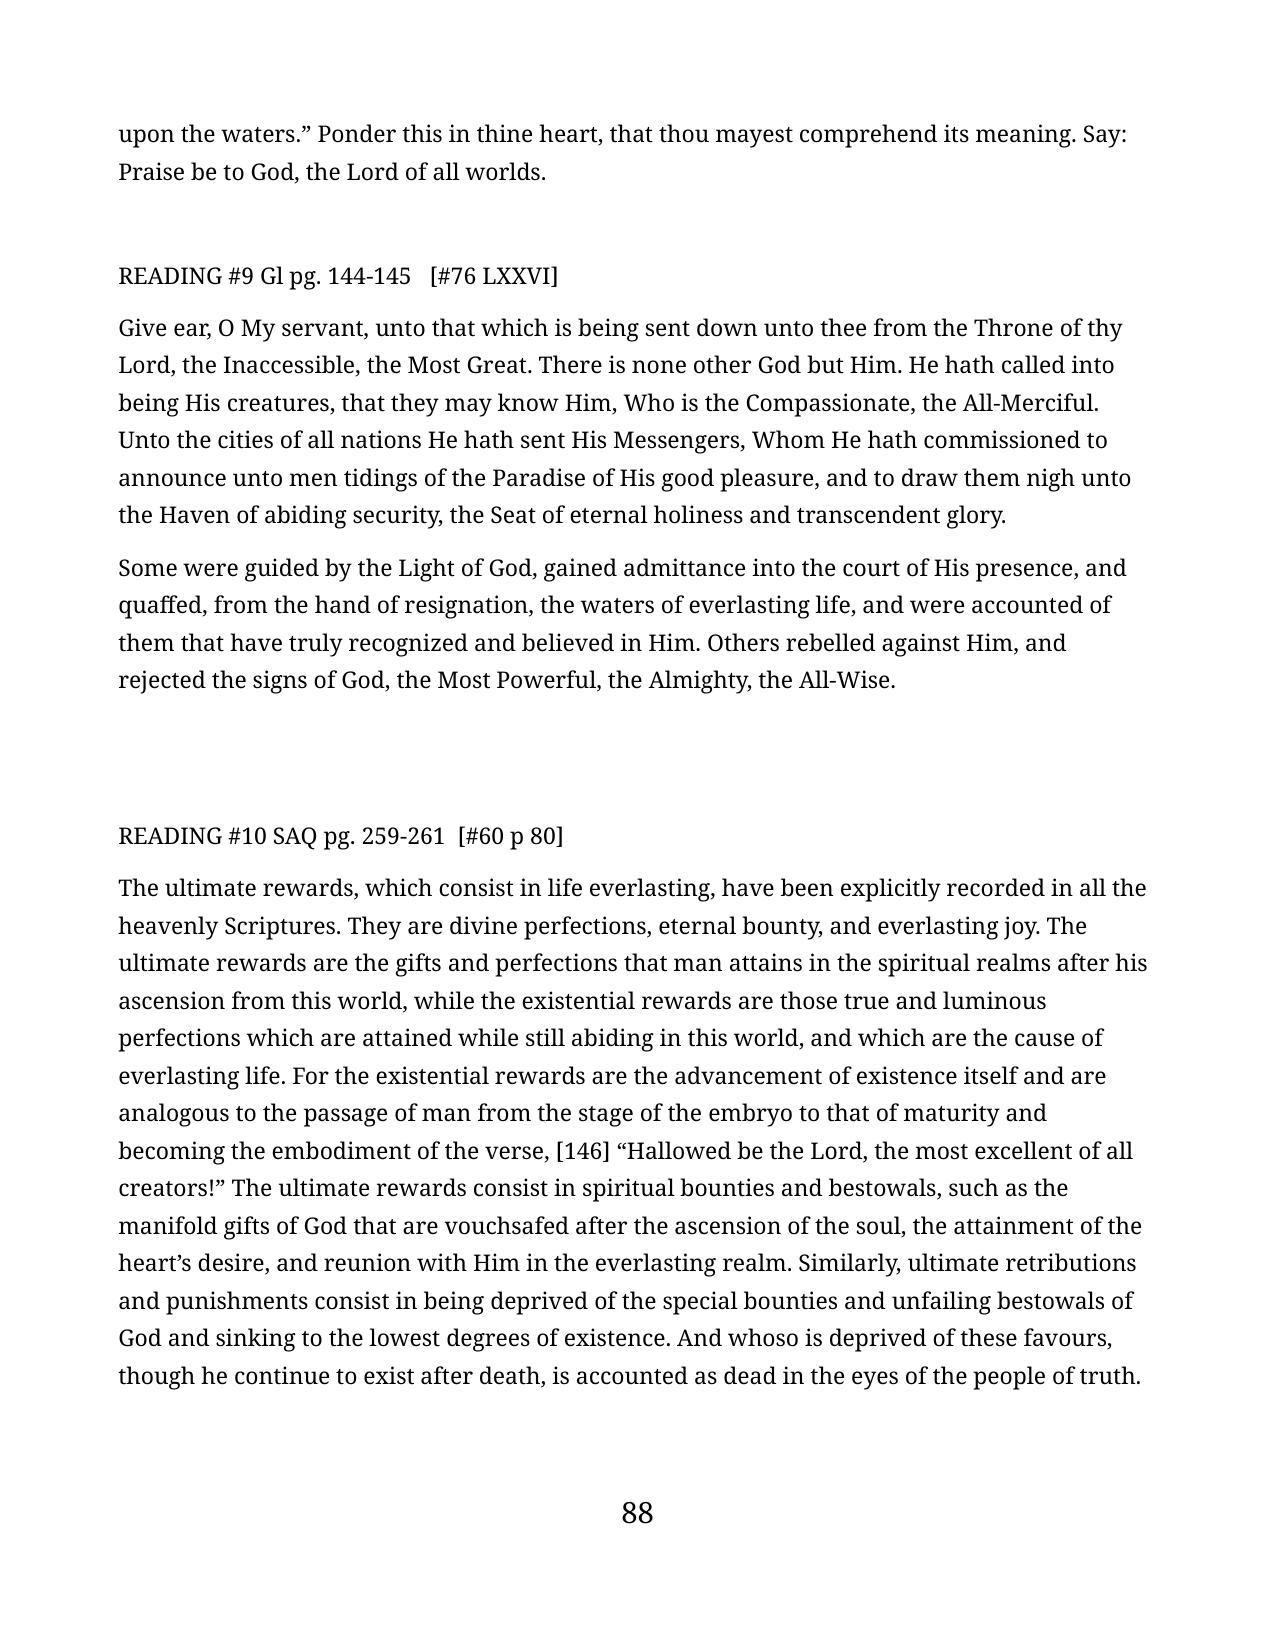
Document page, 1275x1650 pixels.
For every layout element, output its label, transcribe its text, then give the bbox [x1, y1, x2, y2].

text upon the waters.” Ponder this in thine heart, that thou mayest comprehend its meaning. Say: Praise be to God, the Lord of all worlds. [118, 118, 1157, 187]
text The ultimate rewards, which consist in life everlasting, have been explicitly recorded in all the heavenly Scriptures. They are divine perfections, eternal bounty, and everlasting joy. The ultimate rewards are the gifts and perfections that man attains in the spiritual realms after his ascension from this world, while the existential rewards are those true and luminous perfections which are attained while still abiding in this world, and which are the cause of everlasting life. For the existential rewards are the advancement of existence itself and are analogous to the passage of man from the stage of the embryo to that of maturity and becoming the embodiment of the verse, [146] “Hallowed be the Lord, the most excellent of all creators!” The ultimate rewards consist in spiritual bounties and bestowals, such as the manifold gifts of God that are vouchsafed after the ascension of the soul, the attainment of the heart’s desire, and reunion with Him in the everlasting realm. Similarly, ultimate retributions and punishments consist in being deprived of the special bounties and unfailing bestowals of God and sinking to the lowest degrees of existence. And whoso is deprived of these favours, though he continue to exist after death, is accounted as dead in the eyes of the people of truth. [118, 872, 1157, 1391]
text READING #9 Gl pg. 144‑145 [#76 LXXVI] [118, 260, 1157, 291]
text READING #10 SAQ pg. 259‑261 [#60 p 80] [118, 820, 1157, 851]
text Give ear, O My servant, unto that which is being sent down unto thee from the Throne of thy Lord, the Inaccessible, the Most Great. There is none other God but Him. He hath called into being His creatures, that they may know Him, Who is the Compassionate, the All-Merciful. Unto the cities of all nations He hath sent His Messengers, Whom He hath commissioned to announce unto men tidings of the Paradise of His good pleasure, and to draw them nigh unto the Haven of abiding security, the Seat of eternal holiness and transcendent glory. [118, 312, 1157, 531]
text Some were guided by the Light of God, gained admittance into the court of His presence, and quaffed, from the hand of resignation, the waters of everlasting life, and were accounted of them that have truly recognized and believed in Him. Others rebelled against Him, and rejected the signs of God, the Most Powerful, the Almighty, the All-Wise. [118, 551, 1157, 695]
